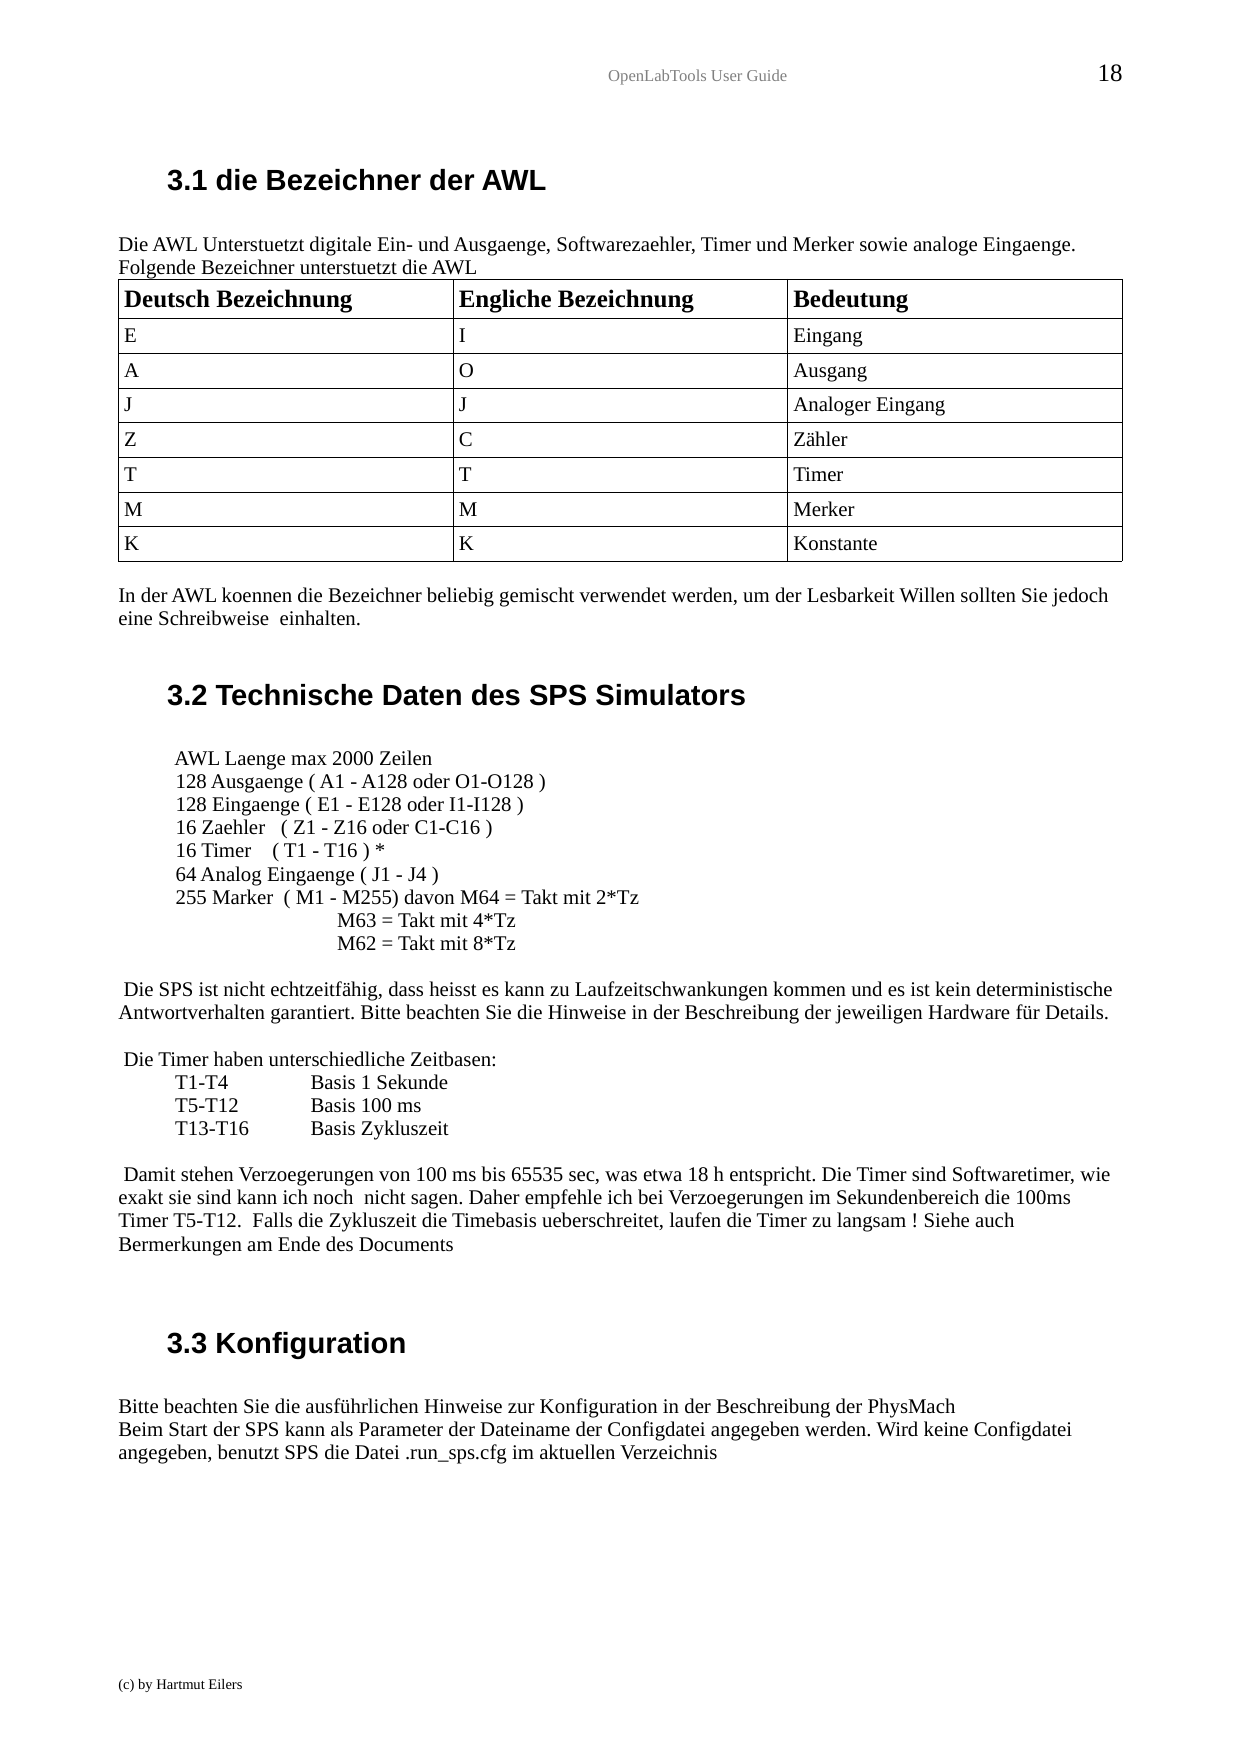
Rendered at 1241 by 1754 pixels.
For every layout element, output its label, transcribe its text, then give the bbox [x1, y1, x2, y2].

table_cell M [454, 493, 787, 526]
text M62 = Takt mit 8*Tz [118, 932, 1122, 955]
text Damit stehen Verzoegerungen von 100 ms bis 65535 sec, was etwa 18 h entspricht. Die Timer sind Softwaretimer, wie exakt sie sind kann ich noch nicht sagen. Daher empfehle ich bei Verzoegerungen im Sekundenbereich die 100ms Timer T5-T12. Falls die Zykluszeit die Timebasis ueberschreitet, laufen die Timer zu langsam ! Siehe auch Bermerkungen am Ende des Documents [118, 1163, 1122, 1256]
subtitle 3.2 Technische Daten des SPS Simulators [118, 678, 1122, 711]
table_cell Eingang [788, 319, 1122, 353]
table_cell E [119, 319, 453, 353]
text Die Timer haben unterschiedliche Zeitbasen: [118, 1047, 1122, 1071]
text Die AWL Unterstuetzt digitale Ein- und Ausgaenge, Softwarezaehler, Timer und Merker sowie analoge Eingaenge. Folgende Bezeichner unterstuetzt die AWL [118, 233, 1122, 279]
text AWL Laenge max 2000 Zeilen [118, 747, 1122, 770]
text 255 Marker ( M1 - M255) davon M64 = Takt mit 2*Tz [118, 886, 1122, 909]
table_cell O [454, 354, 787, 387]
subtitle 3.3 Konfiguration [118, 1327, 1122, 1359]
table_header Engliche Bezeichnung [454, 280, 787, 318]
text T1-T4 Basis 1 Sekunde [118, 1071, 1122, 1094]
text 128 Eingaenge ( E1 - E128 oder I1-I128 ) [118, 793, 1122, 816]
table_cell C [454, 423, 787, 457]
table_cell A [119, 354, 453, 387]
subtitle 3.1 die Bezeichner der AWL [118, 164, 1122, 197]
text T13-T16 Basis Zykluszeit [118, 1117, 1122, 1140]
table_cell Z [119, 423, 453, 457]
text 64 Analog Eingaenge ( J1 - J4 ) [118, 862, 1122, 886]
table_cell Ausgang [788, 354, 1122, 387]
table_header Deutsch Bezeichnung [119, 280, 453, 318]
table_cell J [119, 389, 453, 422]
table_cell K [119, 527, 453, 561]
table_cell I [454, 319, 787, 353]
table_cell Analoger Eingang [788, 389, 1122, 422]
table_cell Konstante [788, 527, 1122, 561]
text Die SPS ist nicht echtzeitfähig, dass heisst es kann zu Laufzeitschwankungen kommen und es ist kein deterministische Antwortverhalten garantiert. Bitte beachten Sie die Hinweise in der Beschreibung der jeweiligen Hardware für Details. [118, 978, 1122, 1024]
table_cell T [119, 458, 453, 492]
table_header Bedeutung [788, 280, 1122, 318]
table_cell Timer [788, 458, 1122, 492]
table_cell Zähler [788, 423, 1122, 457]
table_cell M [119, 493, 453, 526]
text 128 Ausgaenge ( A1 - A128 oder O1-O128 ) [118, 770, 1122, 793]
text Bitte beachten Sie die ausführlichen Hinweise zur Konfiguration in der Beschreibung der PhysMach Beim Start der SPS kann als Parameter der Dateiname der Configdatei angegeben werden. Wird keine Configdatei angegeben, benutzt SPS die Datei .run_sps.cfg im aktuellen Verzeichnis [118, 1395, 1122, 1464]
table_cell K [454, 527, 787, 561]
table_cell J [454, 389, 787, 422]
text T5-T12 Basis 100 ms [118, 1094, 1122, 1117]
text M63 = Takt mit 4*Tz [118, 909, 1122, 932]
text 16 Timer ( T1 - T16 ) * [118, 839, 1122, 862]
text 16 Zaehler ( Z1 - Z16 oder C1-C16 ) [118, 816, 1122, 839]
table_cell Merker [788, 493, 1122, 526]
table_cell T [454, 458, 787, 492]
text In der AWL koennen die Bezeichner beliebig gemischt verwendet werden, um der Lesbarkeit Willen sollten Sie jedoch eine Schreibweise einhalten. [118, 584, 1122, 630]
